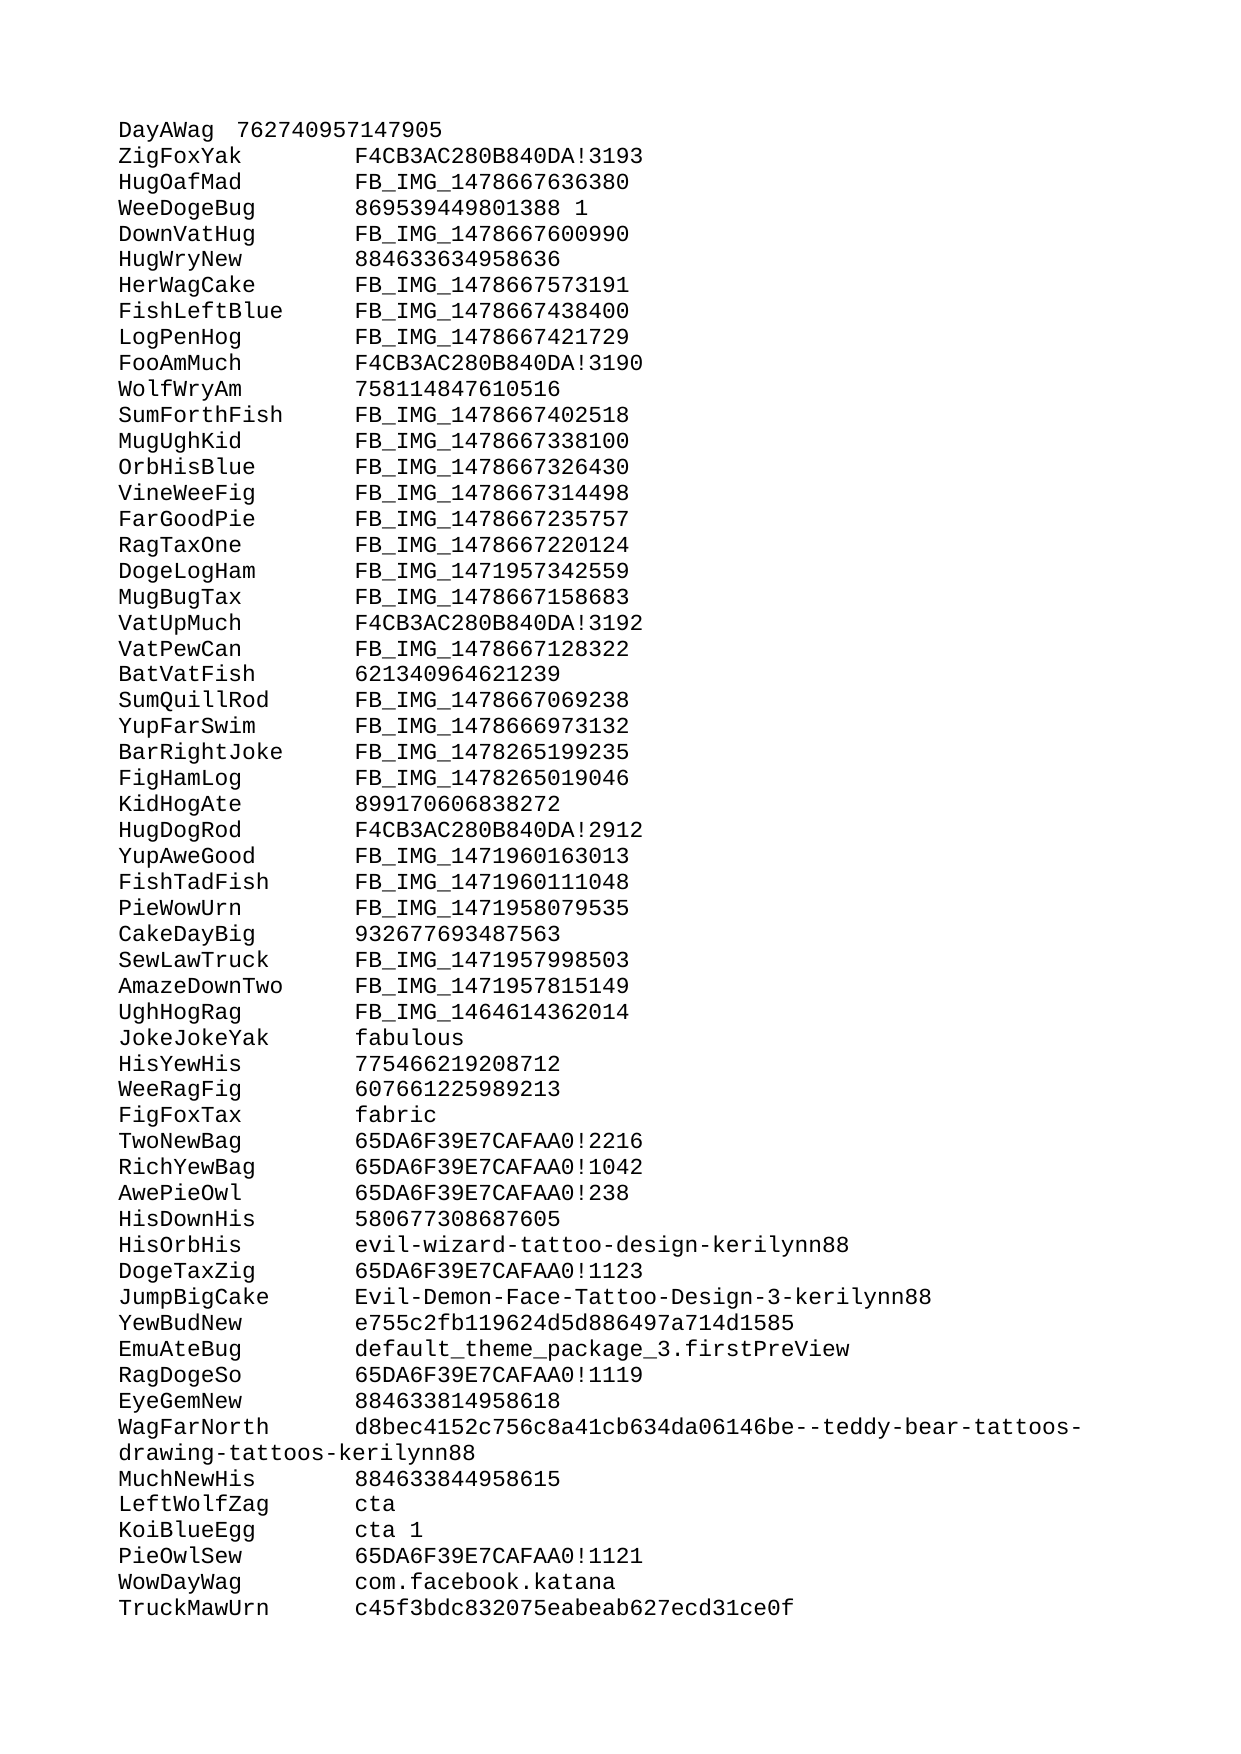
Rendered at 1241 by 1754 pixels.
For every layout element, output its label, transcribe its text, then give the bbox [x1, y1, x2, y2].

text EmuAteBug default_theme_package_3.firstPreView [118, 1337, 1122, 1363]
text HisOrbHis evil-wizard-tattoo-design-kerilynn88 [118, 1233, 1122, 1259]
text FishTadFish FB_IMG_1471960111048 [118, 870, 1122, 896]
text MuchNewHis 884633844958615 [118, 1467, 1122, 1493]
text CakeDayBig 932677693487563 [118, 922, 1122, 948]
text DownVatHug FB_IMG_1478667600990 [118, 222, 1122, 248]
text SumForthFish FB_IMG_1478667402518 [118, 403, 1122, 429]
text UghHogRag FB_IMG_1464614362014 [118, 1000, 1122, 1026]
text OrbHisBlue FB_IMG_1478667326430 [118, 455, 1122, 481]
text BarRightJoke FB_IMG_1478265199235 [118, 741, 1122, 767]
text HugOafMad FB_IMG_1478667636380 [118, 170, 1122, 196]
text WolfWryAm 758114847610516 [118, 377, 1122, 403]
text RagDogeSo 65DA6F39E7CAFAA0!1119 [118, 1363, 1122, 1389]
text VineWeeFig FB_IMG_1478667314498 [118, 481, 1122, 507]
text YewBudNew e755c2fb119624d5d886497a714d1585 [118, 1311, 1122, 1337]
text FarGoodPie FB_IMG_1478667235757 [118, 507, 1122, 533]
text VatUpMuch F4CB3AC280B840DA!3192 [118, 611, 1122, 637]
text EyeGemNew 884633814958618 [118, 1389, 1122, 1415]
text DayAWag 762740957147905 [118, 118, 1122, 144]
text MugBugTax FB_IMG_1478667158683 [118, 585, 1122, 611]
text LeftWolfZag cta [118, 1493, 1122, 1519]
text FooAmMuch F4CB3AC280B840DA!3190 [118, 352, 1122, 377]
text HugWryNew 884633634958636 [118, 248, 1122, 274]
text AmazeDownTwo FB_IMG_1471957815149 [118, 974, 1122, 1000]
text PieWowUrn FB_IMG_1471958079535 [118, 896, 1122, 922]
text FishLeftBlue FB_IMG_1478667438400 [118, 300, 1122, 326]
text VatPewCan FB_IMG_1478667128322 [118, 637, 1122, 663]
text SumQuillRod FB_IMG_1478667069238 [118, 689, 1122, 715]
text RagTaxOne FB_IMG_1478667220124 [118, 533, 1122, 559]
text LogPenHog FB_IMG_1478667421729 [118, 326, 1122, 352]
text AwePieOwl 65DA6F39E7CAFAA0!238 [118, 1182, 1122, 1207]
text TwoNewBag 65DA6F39E7CAFAA0!2216 [118, 1130, 1122, 1156]
text JumpBigCake Evil-Demon-Face-Tattoo-Design-3-kerilynn88 [118, 1285, 1122, 1311]
text HerWagCake FB_IMG_1478667573191 [118, 274, 1122, 300]
text WeeRagFig 607661225989213 [118, 1078, 1122, 1104]
text PieOwlSew 65DA6F39E7CAFAA0!1121 [118, 1545, 1122, 1571]
text ZigFoxYak F4CB3AC280B840DA!3193 [118, 144, 1122, 170]
text MugUghKid FB_IMG_1478667338100 [118, 429, 1122, 455]
text JokeJokeYak fabulous [118, 1026, 1122, 1052]
text FigFoxTax fabric [118, 1104, 1122, 1130]
text DogeLogHam FB_IMG_1471957342559 [118, 559, 1122, 585]
text YupAweGood FB_IMG_1471960163013 [118, 844, 1122, 870]
text KoiBlueEgg cta 1 [118, 1519, 1122, 1545]
text WeeDogeBug 869539449801388 1 [118, 196, 1122, 222]
text HisDownHis 580677308687605 [118, 1207, 1122, 1233]
text HugDogRod F4CB3AC280B840DA!2912 [118, 818, 1122, 844]
text SewLawTruck FB_IMG_1471957998503 [118, 948, 1122, 974]
text KidHogAte 899170606838272 [118, 792, 1122, 818]
text WowDayWag com.facebook.katana [118, 1571, 1122, 1597]
text HisYewHis 775466219208712 [118, 1052, 1122, 1078]
text FigHamLog FB_IMG_1478265019046 [118, 767, 1122, 792]
text DogeTaxZig 65DA6F39E7CAFAA0!1123 [118, 1259, 1122, 1285]
text TruckMawUrn c45f3bdc832075eabeab627ecd31ce0f [118, 1597, 1122, 1622]
text WagFarNorth d8bec4152c756c8a41cb634da06146be--teddy-bear-tattoos-drawing-tattoos-kerilynn88 [118, 1415, 1122, 1467]
text YupFarSwim FB_IMG_1478666973132 [118, 715, 1122, 741]
text BatVatFish 621340964621239 [118, 663, 1122, 689]
text RichYewBag 65DA6F39E7CAFAA0!1042 [118, 1156, 1122, 1182]
